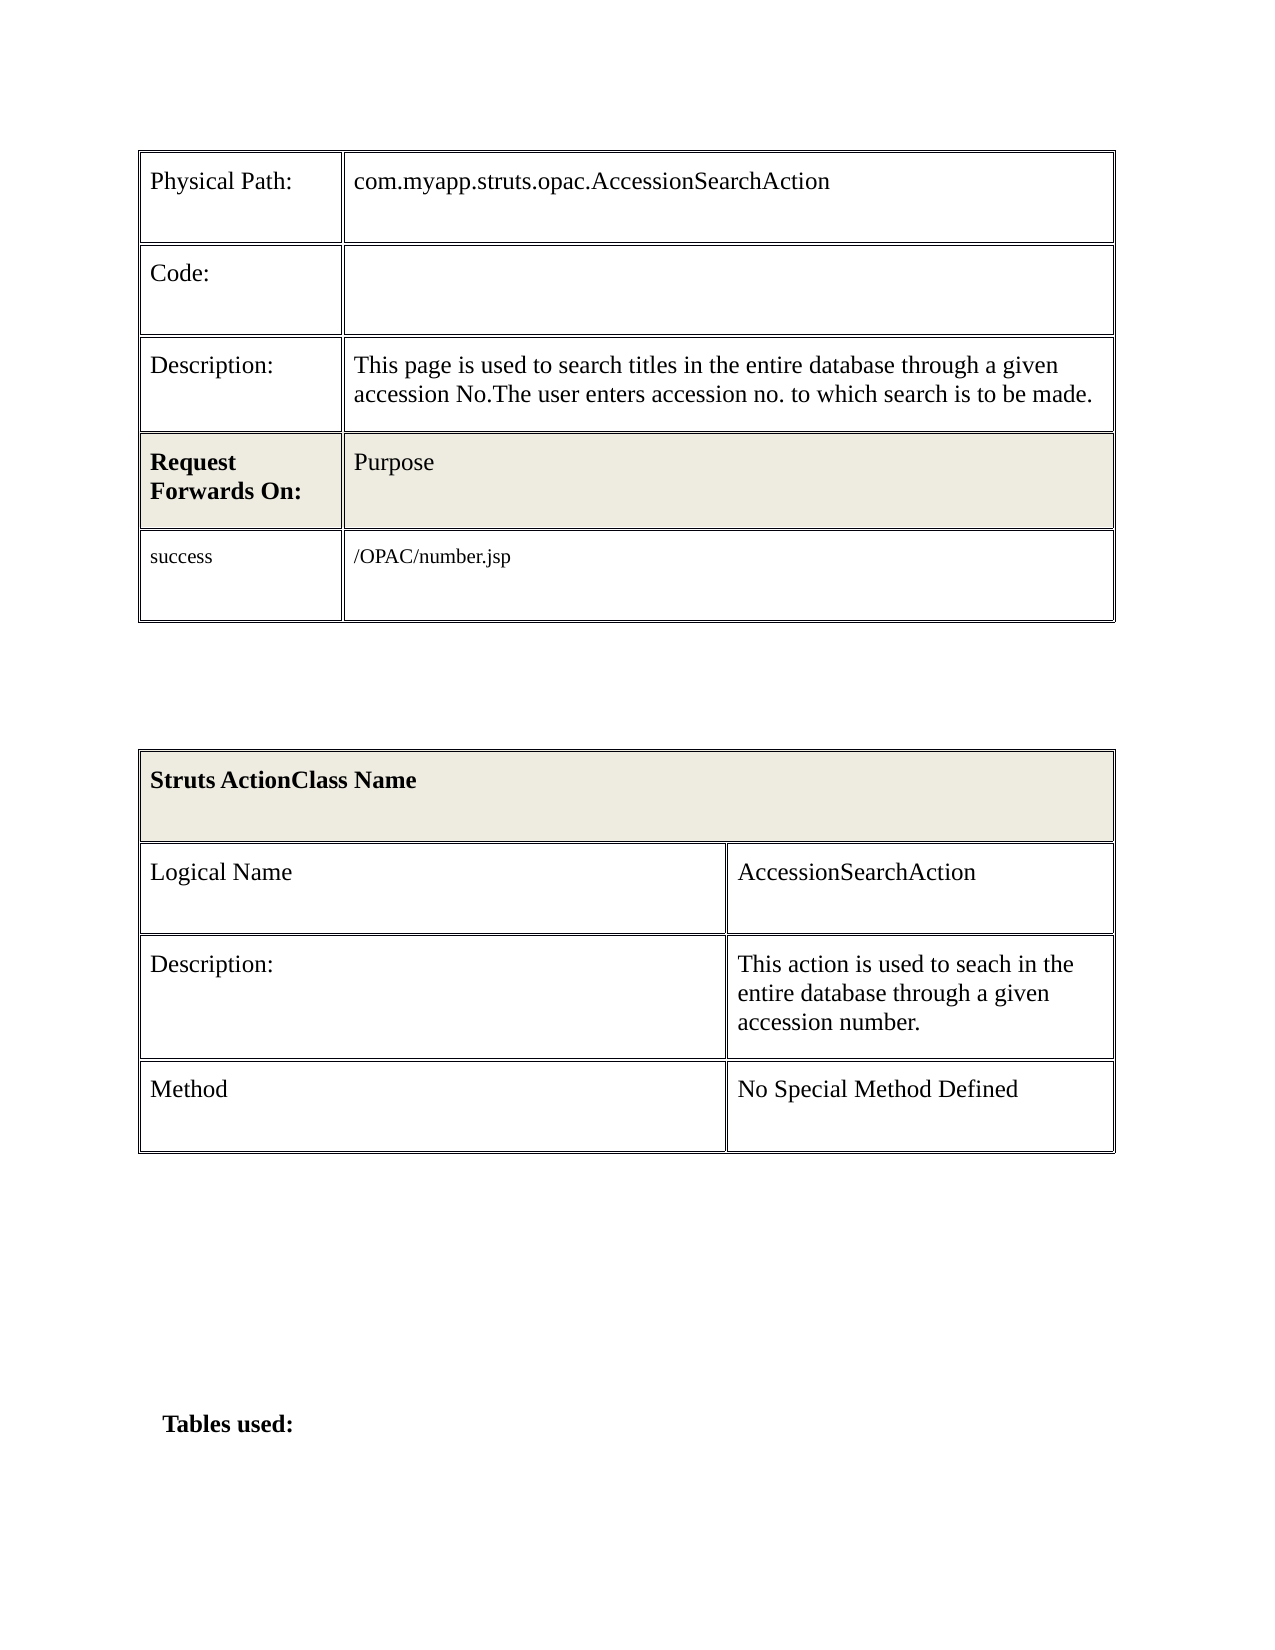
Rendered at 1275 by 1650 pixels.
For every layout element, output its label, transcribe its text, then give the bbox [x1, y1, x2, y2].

table_cell Request Forwards On: [141, 434, 341, 527]
table_cell This page is used to search titles in the entire database through a given accession No.The user enters accession no. to which search is to be made. [345, 338, 1113, 431]
table_header Struts ActionClass Name [141, 752, 1113, 841]
table_cell Logical Name [141, 844, 725, 933]
table_cell com.myapp.struts.opac.AccessionSearchAction [345, 153, 1113, 242]
table_cell [345, 246, 1113, 334]
table_cell Physical Path: [141, 153, 341, 242]
table_cell AccessionSearchAction [728, 844, 1113, 933]
table_cell Description: [141, 338, 341, 431]
table_cell This action is used to seach in the entire database through a given accession number. [728, 936, 1113, 1058]
table_cell Description: [141, 936, 725, 1058]
table_cell No Special Method Defined [728, 1062, 1113, 1151]
table_cell Purpose [345, 434, 1113, 527]
text Tables used: [150, 1409, 1125, 1438]
table_cell success [141, 531, 341, 620]
table_cell /OPAC/number.jsp [345, 531, 1113, 620]
table_cell Code: [141, 246, 341, 334]
table_cell Method [141, 1062, 725, 1151]
